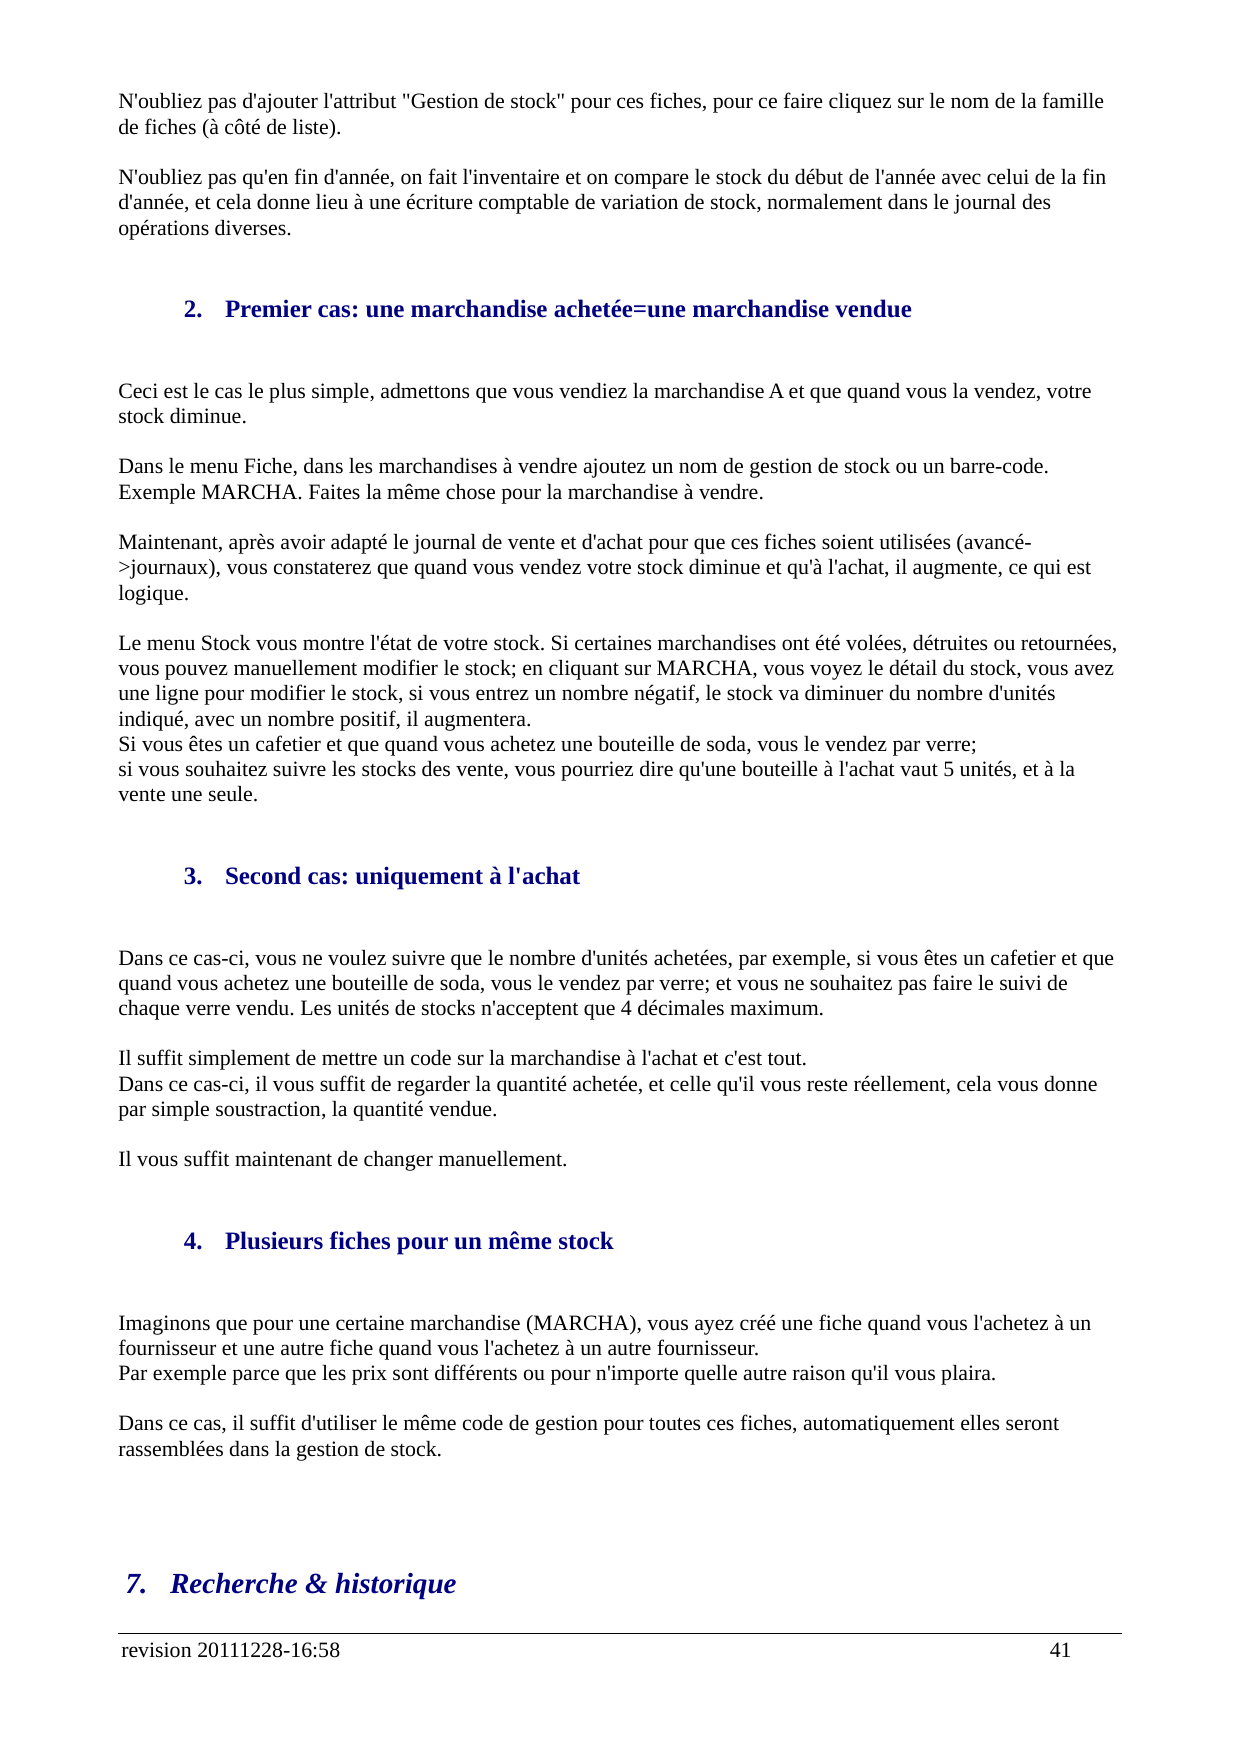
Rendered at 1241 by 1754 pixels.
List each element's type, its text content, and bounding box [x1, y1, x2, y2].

text Ceci est le cas le plus simple, admettons que vous vendiez la marchandise A et que quand vous la vendez, votre stock diminue. [118, 378, 1122, 428]
subtitle Second cas: uniquement à l'achat [177, 861, 1122, 890]
text Imaginons que pour une certaine marchandise (MARCHA), vous ayez créé une fiche quand vous l'achetez à un fournisseur et une autre fiche quand vous l'achetez à un autre fournisseur. [118, 1309, 1122, 1360]
text Le menu Stock vous montre l'état de votre stock. Si certaines marchandises ont été volées, détruites ou retournées, vous pouvez manuellement modifier le stock; en cliquant sur MARCHA, vous voyez le détail du stock, vous avez une ligne pour modifier le stock, si vous entrez un nombre négatif, le stock va diminuer du nombre d'unités indiqué, avec un nombre positif, il augmentera. [118, 630, 1122, 731]
subtitle Recherche & historique [118, 1566, 1122, 1599]
text Il suffit simplement de mettre un code sur la marchandise à l'achat et c'est tout. [118, 1045, 1122, 1071]
subtitle Premier cas: une marchandise achetée=une marchandise vendue [177, 294, 1122, 323]
text N'oubliez pas qu'en fin d'année, on fait l'inventaire et on compare le stock du début de l'année avec celui de la fin d'année, et cela donne lieu à une écriture comptable de variation de stock, normalement dans le journal des opérations diverses. [118, 164, 1122, 240]
text Dans ce cas-ci, vous ne voulez suivre que le nombre d'unités achetées, par exemple, si vous êtes un cafetier et que quand vous achetez une bouteille de soda, vous le vendez par verre; et vous ne souhaitez pas faire le suivi de chaque verre vendu. Les unités de stocks n'acceptent que 4 décimales maximum. [118, 944, 1122, 1020]
text si vous souhaitez suivre les stocks des vente, vous pourriez dire qu'une bouteille à l'achat vaut 5 unités, et à la vente une seule. [118, 756, 1122, 806]
text Si vous êtes un cafetier et que quand vous achetez une bouteille de soda, vous le vendez par verre; [118, 731, 1122, 756]
text Dans ce cas, il suffit d'utiliser le même code de gestion pour toutes ces fiches, automatiquement elles seront rassemblées dans la gestion de stock. [118, 1410, 1122, 1461]
text Dans le menu Fiche, dans les marchandises à vendre ajoutez un nom de gestion de stock ou un barre-code. Exemple MARCHA. Faites la même chose pour la marchandise à vendre. [118, 453, 1122, 504]
subtitle Plusieurs fiches pour un même stock [177, 1226, 1122, 1255]
text Il vous suffit maintenant de changer manuellement. [118, 1146, 1122, 1171]
text N'oubliez pas d'ajouter l'attribut "Gestion de stock" pour ces fiches, pour ce faire cliquez sur le nom de la famille de fiches (à côté de liste). [118, 88, 1122, 139]
text Maintenant, après avoir adapté le journal de vente et d'achat pour que ces fiches soient utilisées (avancé->journaux), vous constaterez que quand vous vendez votre stock diminue et qu'à l'achat, il augmente, ce qui est logique. [118, 529, 1122, 605]
text Dans ce cas-ci, il vous suffit de regarder la quantité achetée, et celle qu'il vous reste réellement, cela vous donne par simple soustraction, la quantité vendue. [118, 1071, 1122, 1121]
text Par exemple parce que les prix sont différents ou pour n'importe quelle autre raison qu'il vous plaira. [118, 1360, 1122, 1385]
